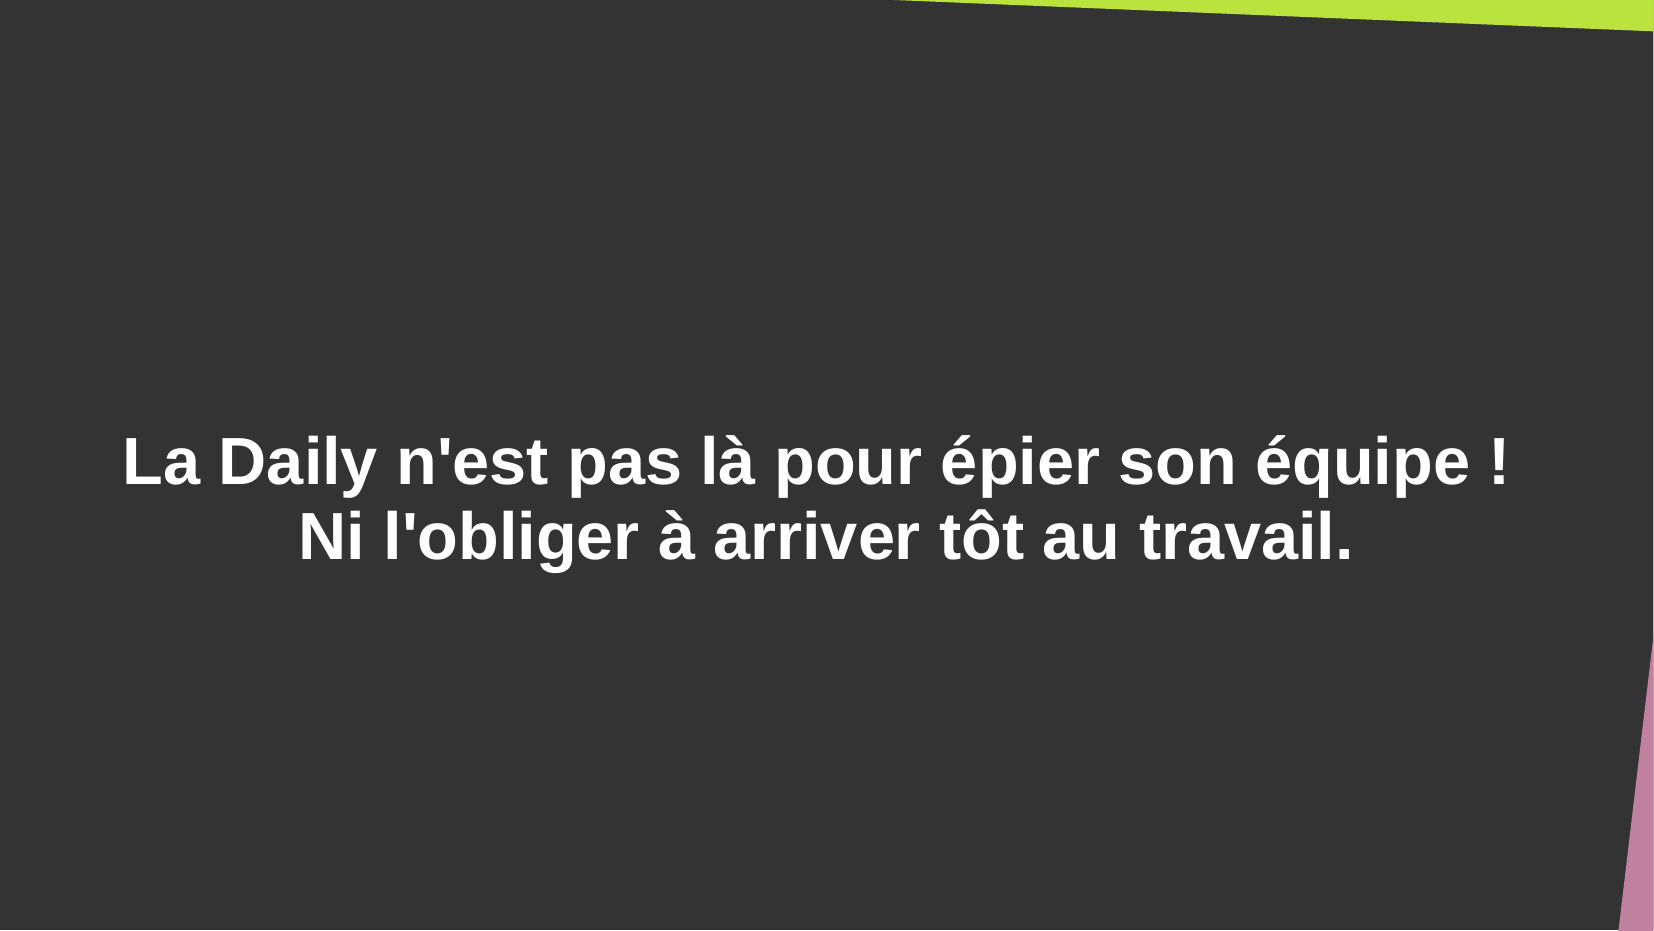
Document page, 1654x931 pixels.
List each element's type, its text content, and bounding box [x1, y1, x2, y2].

title La Daily n'est pas là pour épier son équipe ! Ni l'obliger à arriver tôt au travail. [31, 424, 1622, 574]
text_box [893, 0, 1654, 32]
text_box [1618, 631, 1654, 931]
